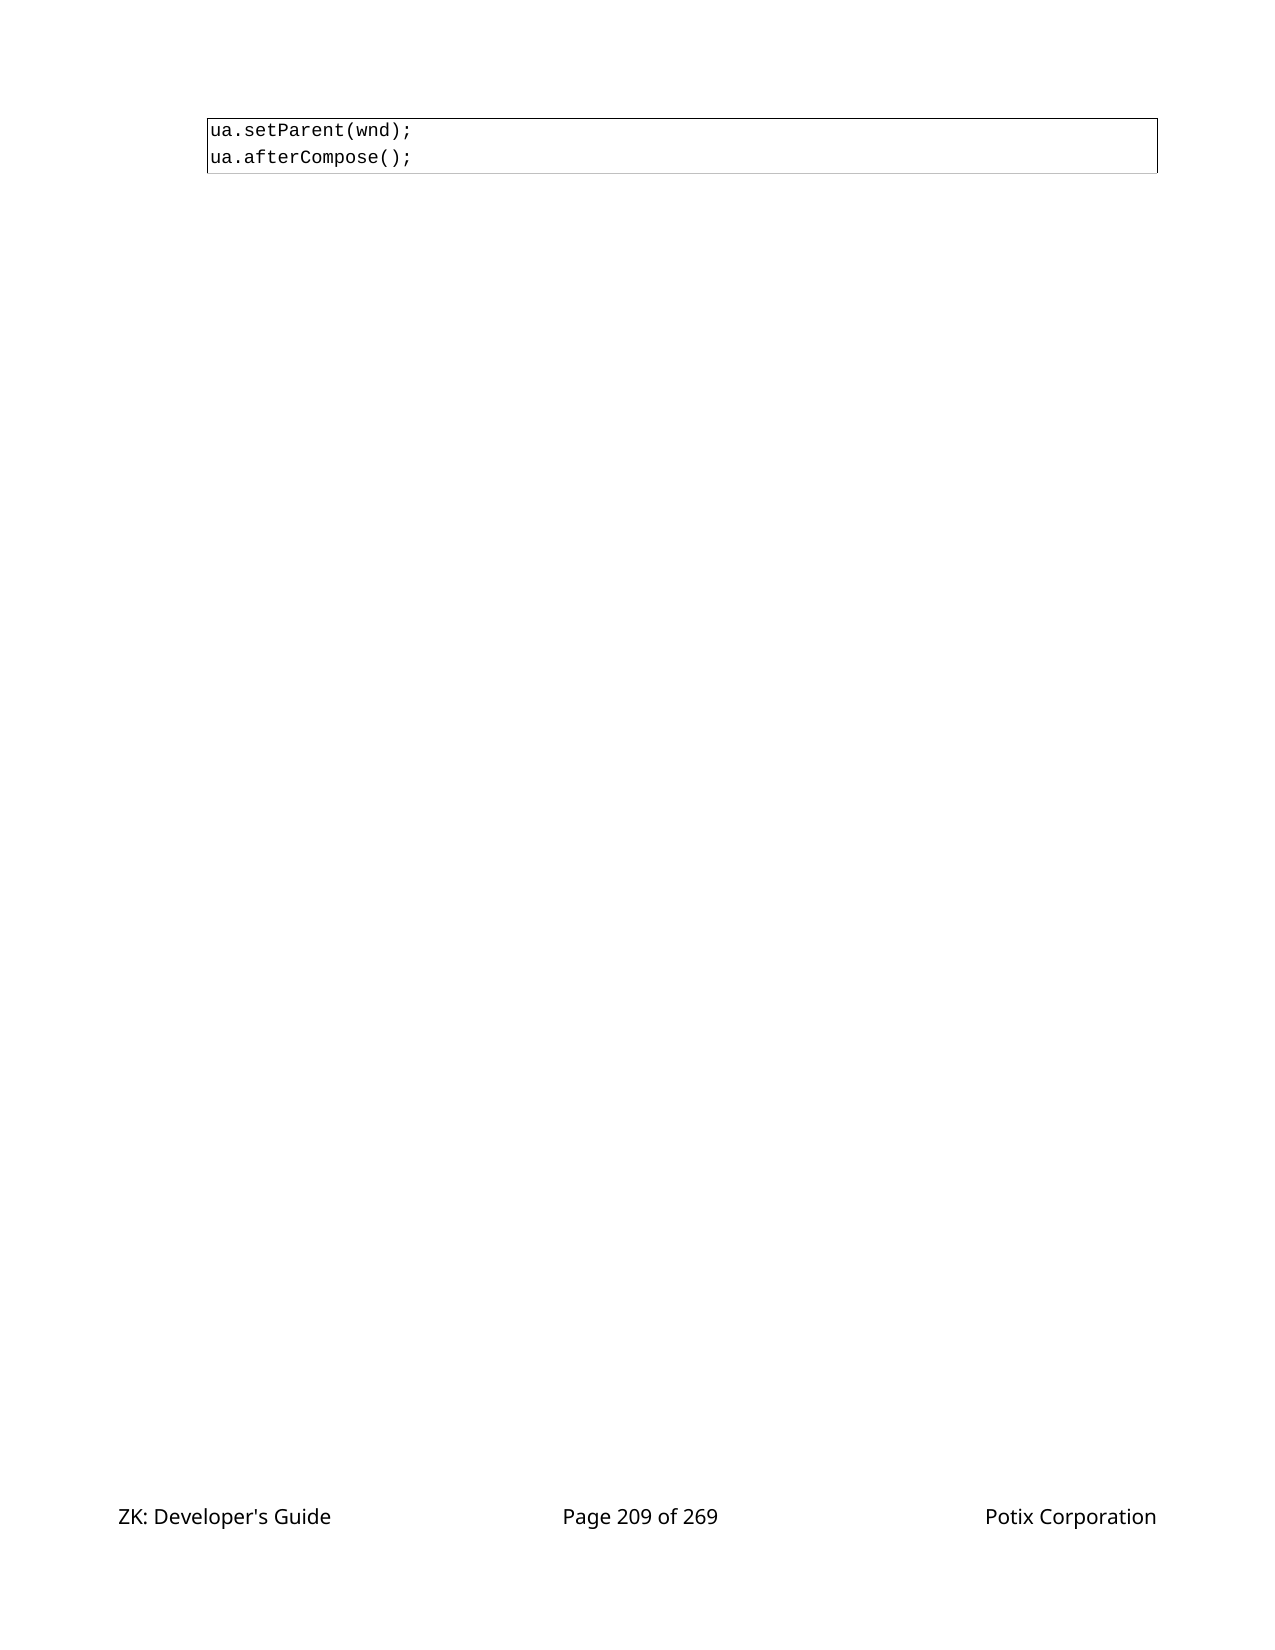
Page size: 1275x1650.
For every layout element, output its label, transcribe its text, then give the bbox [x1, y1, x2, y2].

text ua.afterCompose(); [208, 145, 1157, 173]
text ua.setParent(wnd); [208, 119, 1157, 142]
